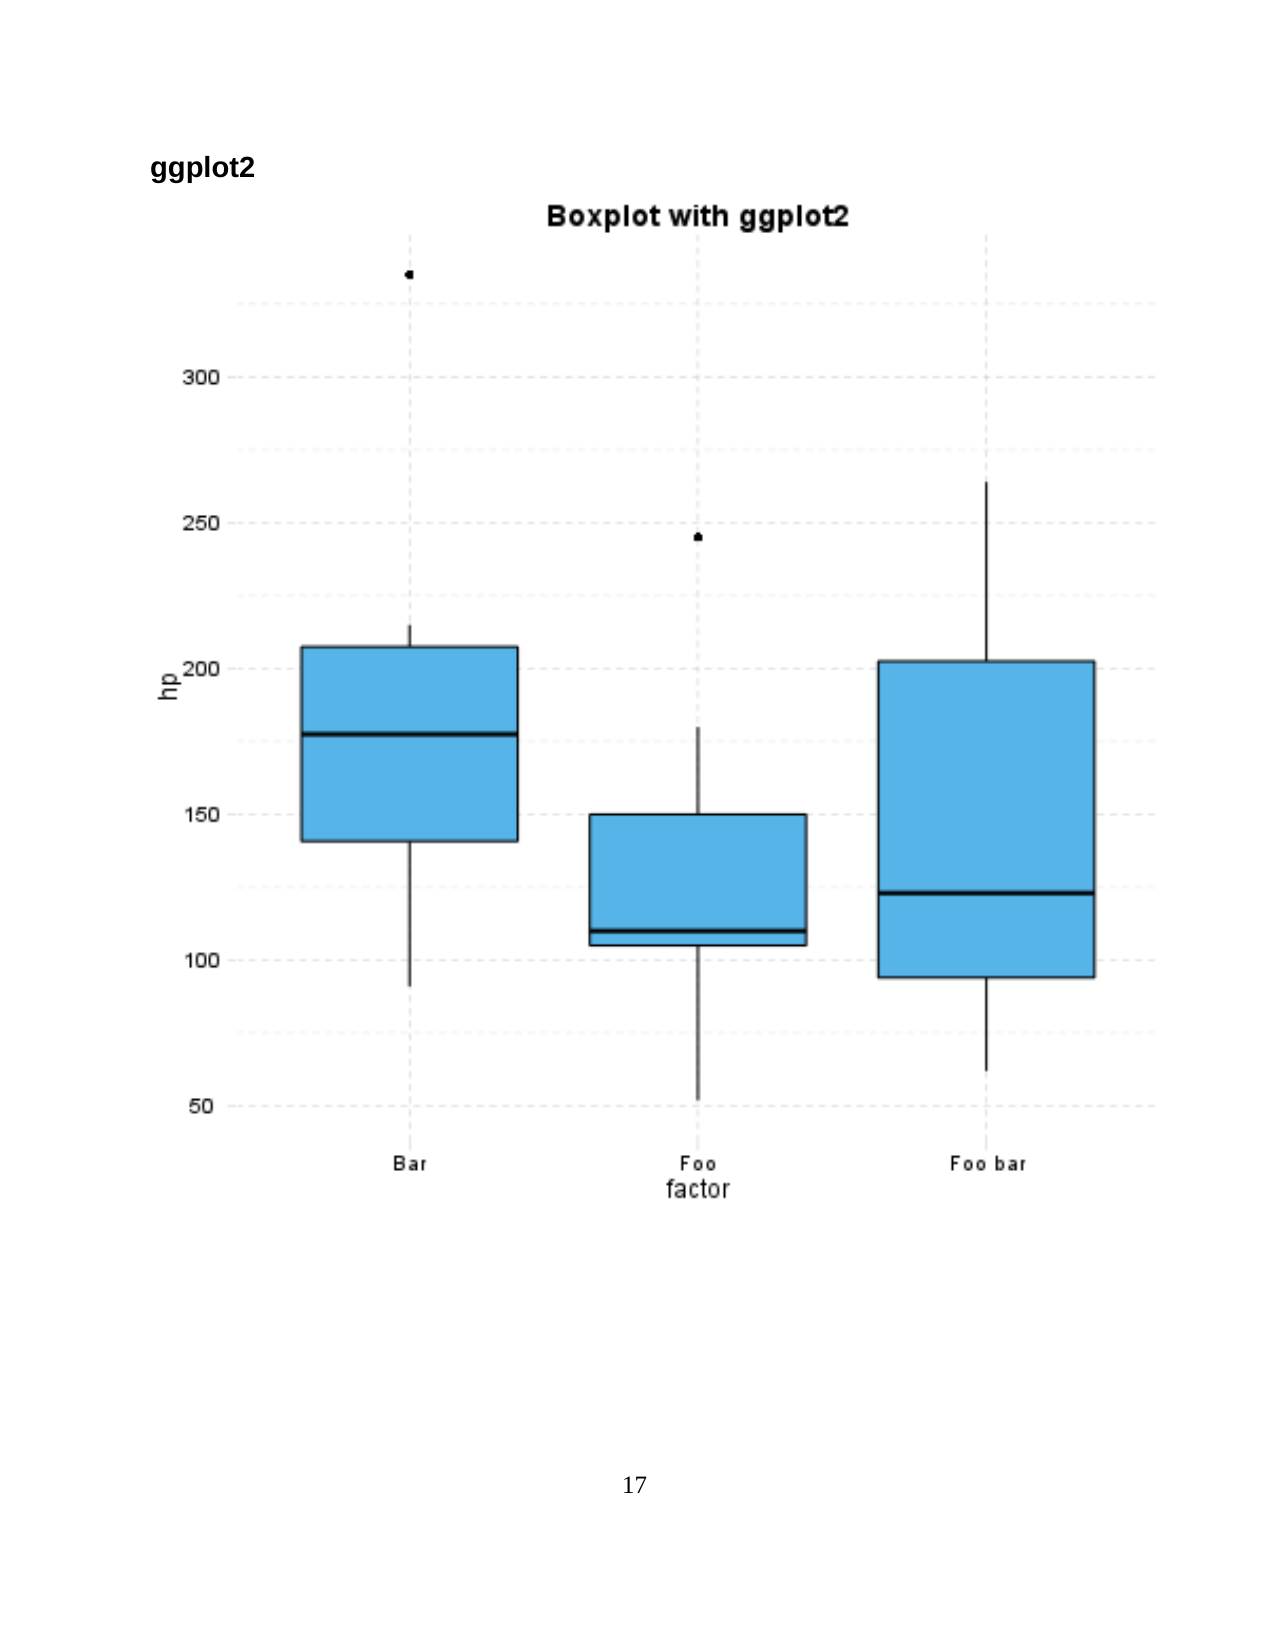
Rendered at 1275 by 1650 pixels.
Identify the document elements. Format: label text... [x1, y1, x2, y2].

picture [150, 196, 1163, 1209]
subtitle ggplot2 [150, 150, 1125, 183]
